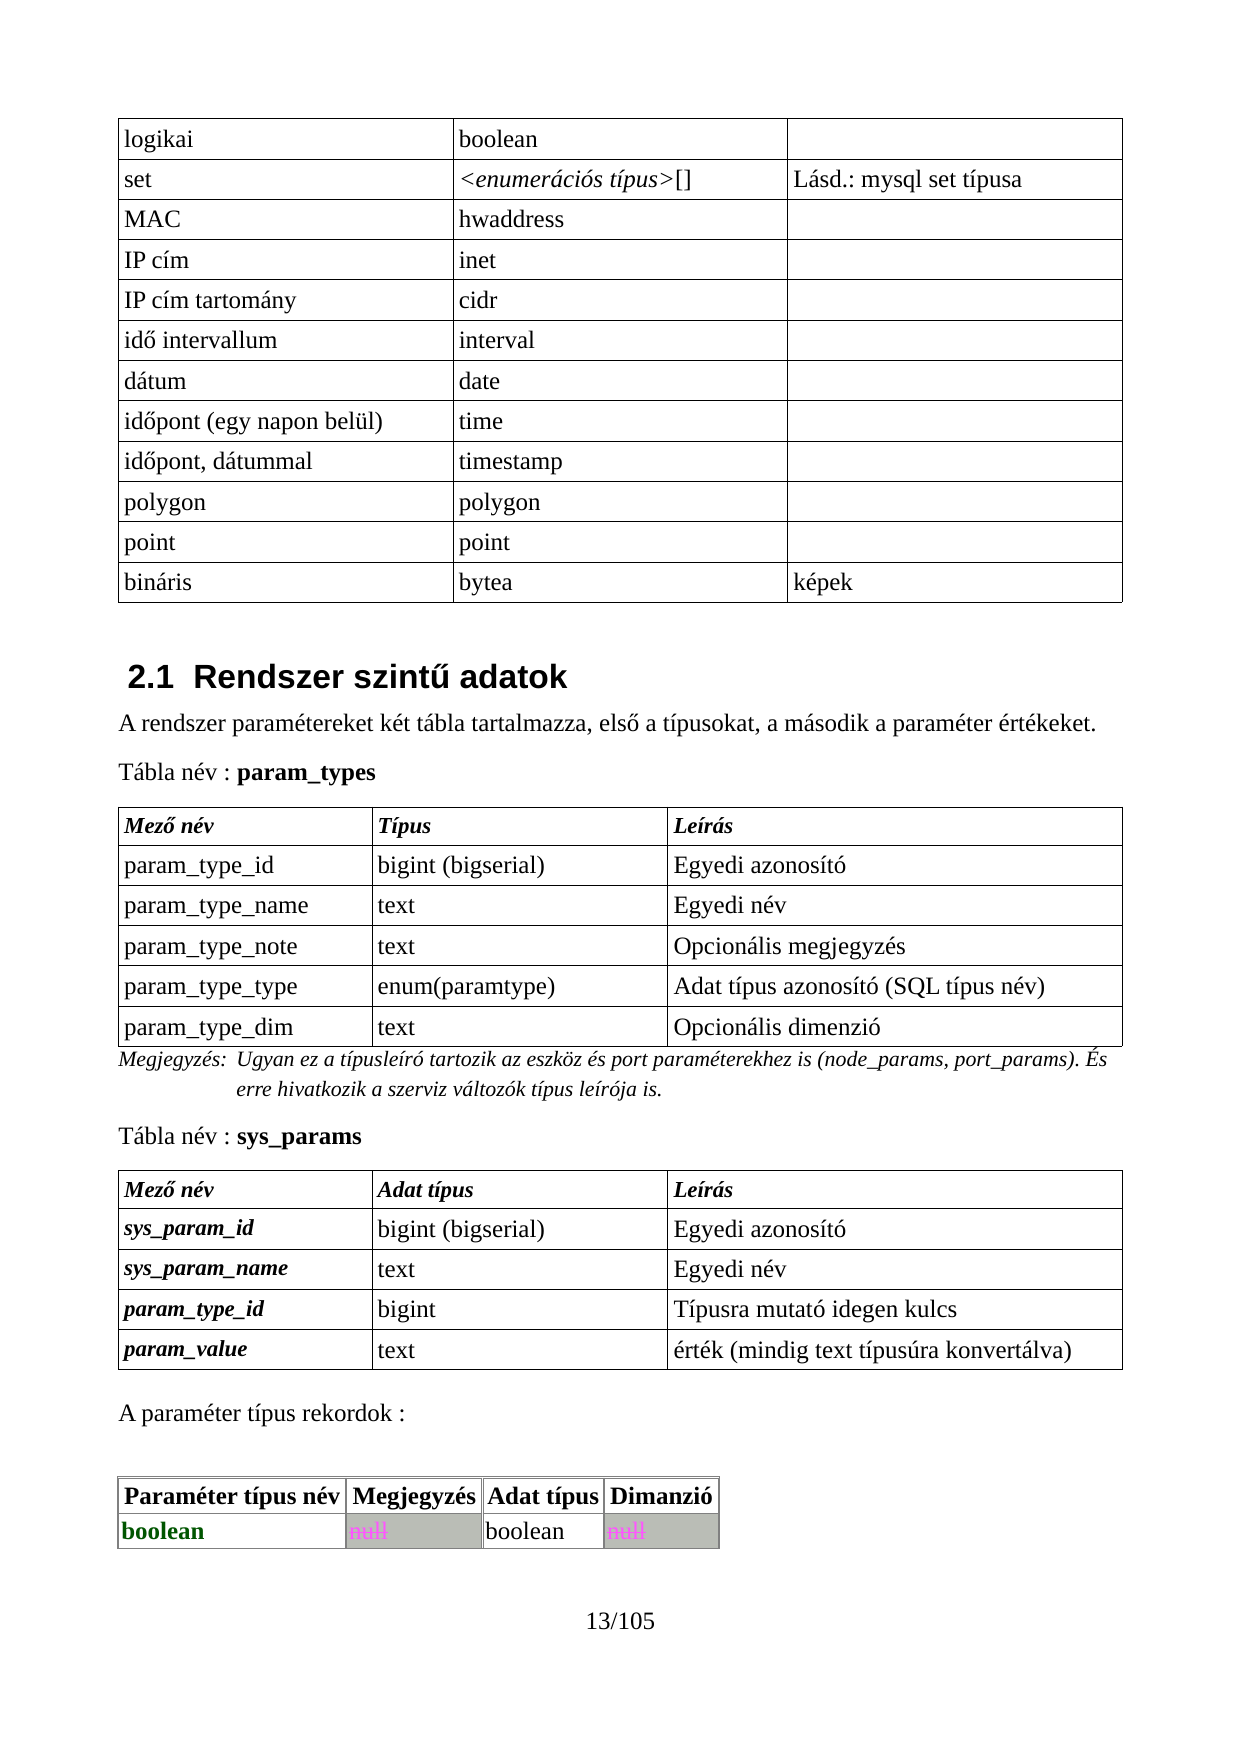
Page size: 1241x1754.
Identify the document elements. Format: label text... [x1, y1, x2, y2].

table_cell [788, 119, 1122, 158]
table_header Mező név [119, 808, 372, 844]
table_cell időpont (egy napon belül) [119, 401, 453, 441]
text Megjegyzés: Ugyan ez a típusleíró tartozik az eszköz és port paraméterekhez is (node_params, port_params). És erre hivatkozik a szerviz változók típus leírója is. [118, 1047, 1122, 1102]
table_cell time [454, 401, 787, 441]
table_cell boolean [484, 1514, 603, 1548]
table_header Adat típus [484, 1479, 603, 1513]
table_header Leírás [668, 808, 1122, 844]
table_cell sys_param_name [119, 1250, 372, 1289]
table_cell Típusra mutató idegen kulcs [668, 1290, 1122, 1329]
table_cell sys_param_id [119, 1209, 372, 1248]
table_cell IP cím tartomány [119, 280, 453, 320]
table_cell bytea [454, 563, 787, 602]
table_cell [788, 240, 1122, 279]
table_cell [788, 361, 1122, 400]
table_cell [788, 401, 1122, 441]
table_cell bigint (bigserial) [373, 1209, 667, 1248]
table_header Mező név [119, 1171, 372, 1208]
table_cell időpont, dátummal [119, 442, 453, 481]
table_cell text [373, 1330, 667, 1369]
table_cell text [373, 926, 667, 965]
table_cell enum(paramtype) [373, 966, 667, 1006]
table_cell bigint [373, 1290, 667, 1329]
table_cell Opcionális megjegyzés [668, 926, 1122, 965]
table_cell [788, 280, 1122, 320]
table_cell param_type_dim [119, 1007, 372, 1046]
table_header Leírás [668, 1171, 1122, 1208]
table_cell logikai [119, 119, 453, 158]
table_cell null [605, 1514, 718, 1548]
table_cell inet [454, 240, 787, 279]
text Tábla név : param_types [118, 757, 1122, 786]
table_cell Lásd.: mysql set típusa [788, 160, 1122, 199]
table_header Dimanzió [605, 1479, 718, 1513]
table_cell [788, 482, 1122, 521]
table_cell bináris [119, 563, 453, 602]
table_cell Egyedi név [668, 886, 1122, 925]
table_cell <enumerációs típus>[] [454, 160, 787, 199]
table_cell Egyedi név [668, 1250, 1122, 1289]
table_cell text [373, 886, 667, 925]
table_cell képek [788, 563, 1122, 602]
table_cell set [119, 160, 453, 199]
table_cell date [454, 361, 787, 400]
text Tábla név : sys_params [118, 1121, 1122, 1150]
table_cell Egyedi azonosító [668, 1209, 1122, 1248]
table_cell text [373, 1250, 667, 1289]
table_cell IP cím [119, 240, 453, 279]
table_cell bigint (bigserial) [373, 846, 667, 885]
table_cell param_type_name [119, 886, 372, 925]
table_cell [788, 442, 1122, 481]
table_cell Egyedi azonosító [668, 846, 1122, 885]
table_cell cidr [454, 280, 787, 320]
table_cell [788, 321, 1122, 360]
table_cell timestamp [454, 442, 787, 481]
table_cell dátum [119, 361, 453, 400]
text A paraméter típus rekordok : [118, 1398, 1122, 1427]
table_cell param_type_note [119, 926, 372, 965]
table_cell param_type_id [119, 1290, 372, 1329]
table_cell polygon [454, 482, 787, 521]
table_cell Opcionális dimenzió [668, 1007, 1122, 1046]
table_cell érték (mindig text típusúra konvertálva) [668, 1330, 1122, 1369]
table_cell hwaddress [454, 200, 787, 239]
table_cell point [454, 522, 787, 562]
table_cell param_type_id [119, 846, 372, 885]
subtitle Rendszer szintű adatok [118, 657, 1122, 696]
table_cell boolean [119, 1514, 345, 1548]
table_cell point [119, 522, 453, 562]
table_header Típus [373, 808, 667, 844]
table_cell param_type_type [119, 966, 372, 1006]
table_header Paraméter típus név [119, 1479, 345, 1513]
table_cell null [347, 1514, 481, 1548]
table_cell polygon [119, 482, 453, 521]
table_cell [788, 200, 1122, 239]
table_header Megjegyzés [347, 1479, 481, 1513]
text A rendszer paramétereket két tábla tartalmazza, első a típusokat, a második a paraméter értékeket. [118, 708, 1122, 737]
table_cell boolean [454, 119, 787, 158]
table_cell interval [454, 321, 787, 360]
table_cell param_value [119, 1330, 372, 1369]
table_cell text [373, 1007, 667, 1046]
table_cell Adat típus azonosító (SQL típus név) [668, 966, 1122, 1006]
table_cell idő intervallum [119, 321, 453, 360]
table_cell [788, 522, 1122, 562]
table_cell MAC [119, 200, 453, 239]
table_header Adat típus [373, 1171, 667, 1208]
